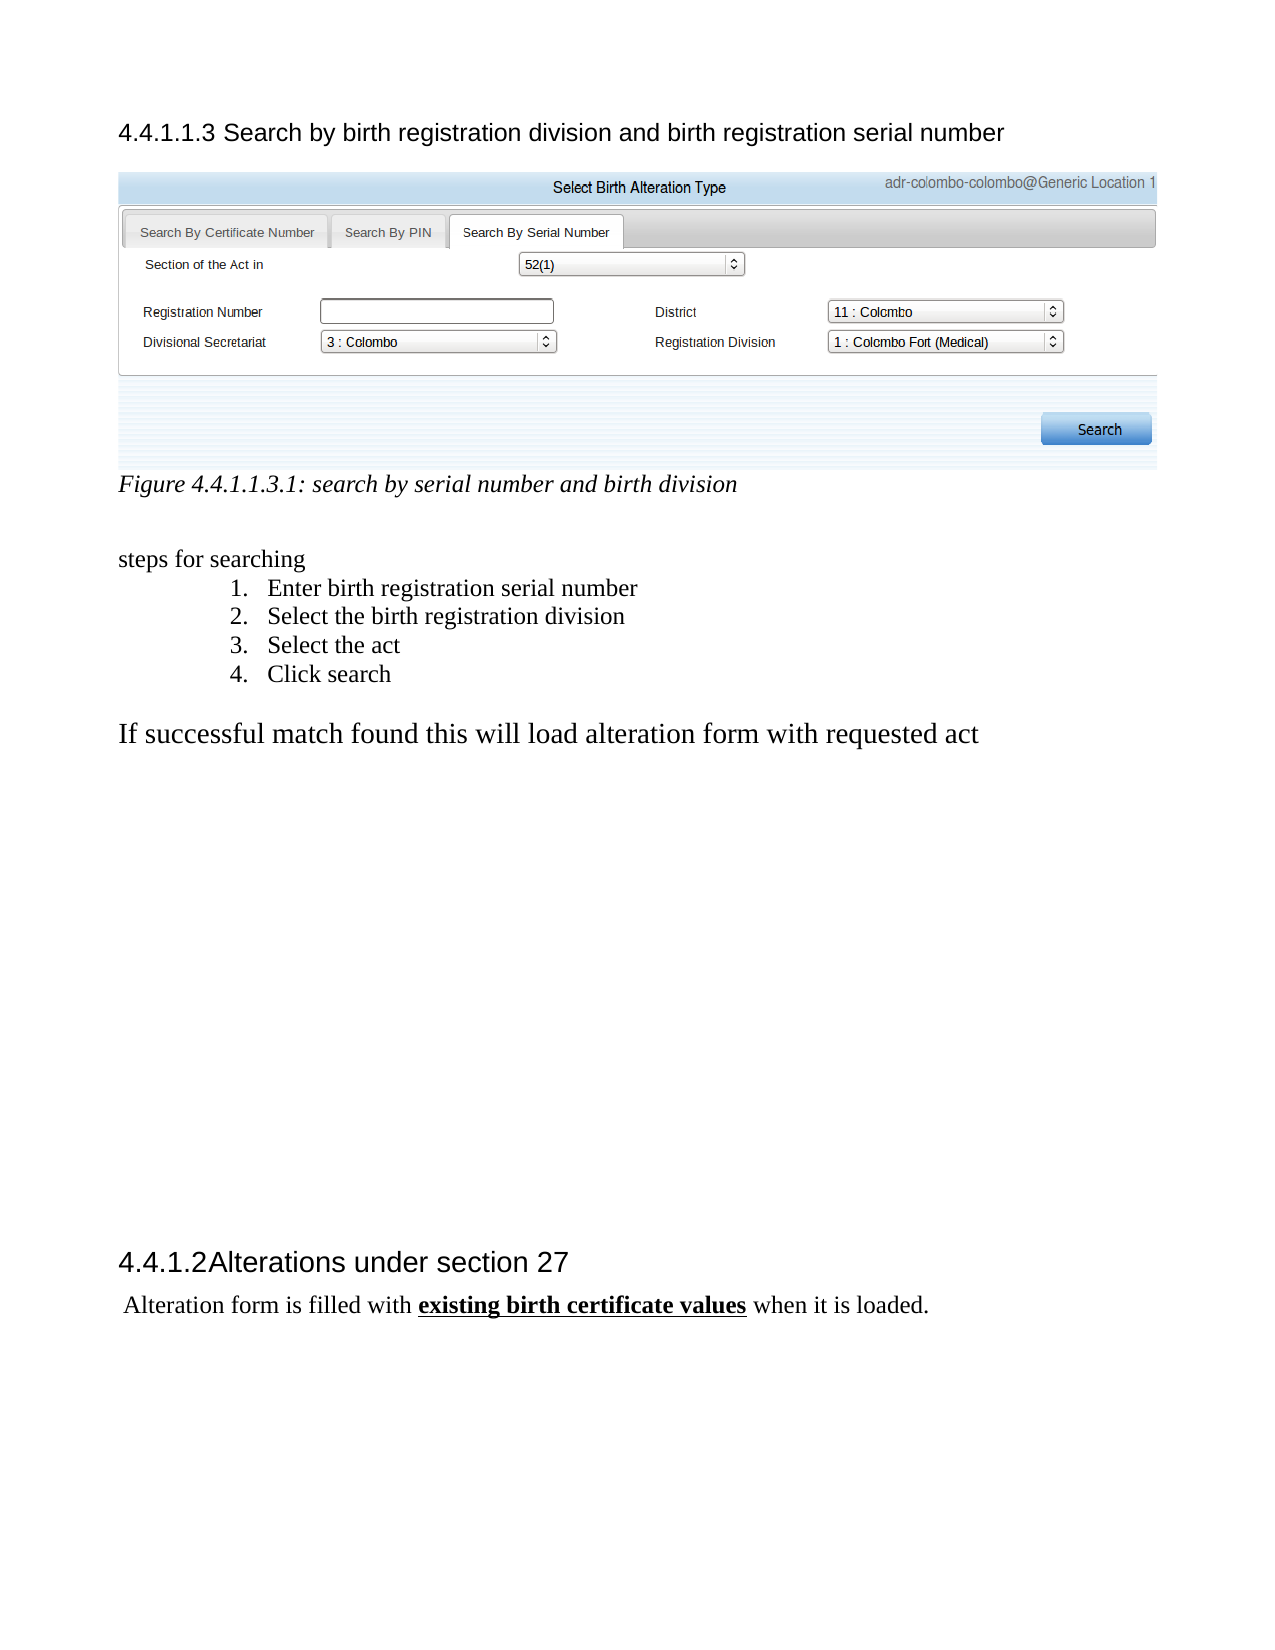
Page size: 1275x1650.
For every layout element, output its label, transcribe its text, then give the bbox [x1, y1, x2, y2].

list Click search [229, 659, 1157, 688]
list Enter birth registration serial number [229, 573, 1157, 601]
list Select the act [229, 630, 1157, 659]
text steps for searching [118, 544, 1157, 573]
text If successful match found this will load alteration form with requested act [118, 716, 1157, 750]
list Select the birth registration division [229, 601, 1157, 630]
subtitle Search by birth registration division and birth registration serial number [118, 118, 1157, 147]
subtitle Alterations under section 27 [118, 1244, 1157, 1278]
text Alteration form is filled with existing birth certificate values when it is loaded. [118, 1291, 1157, 1319]
text Figure 4.4.1.1.3.1: search by serial number and birth division [118, 470, 1157, 498]
picture [118, 172, 1158, 470]
